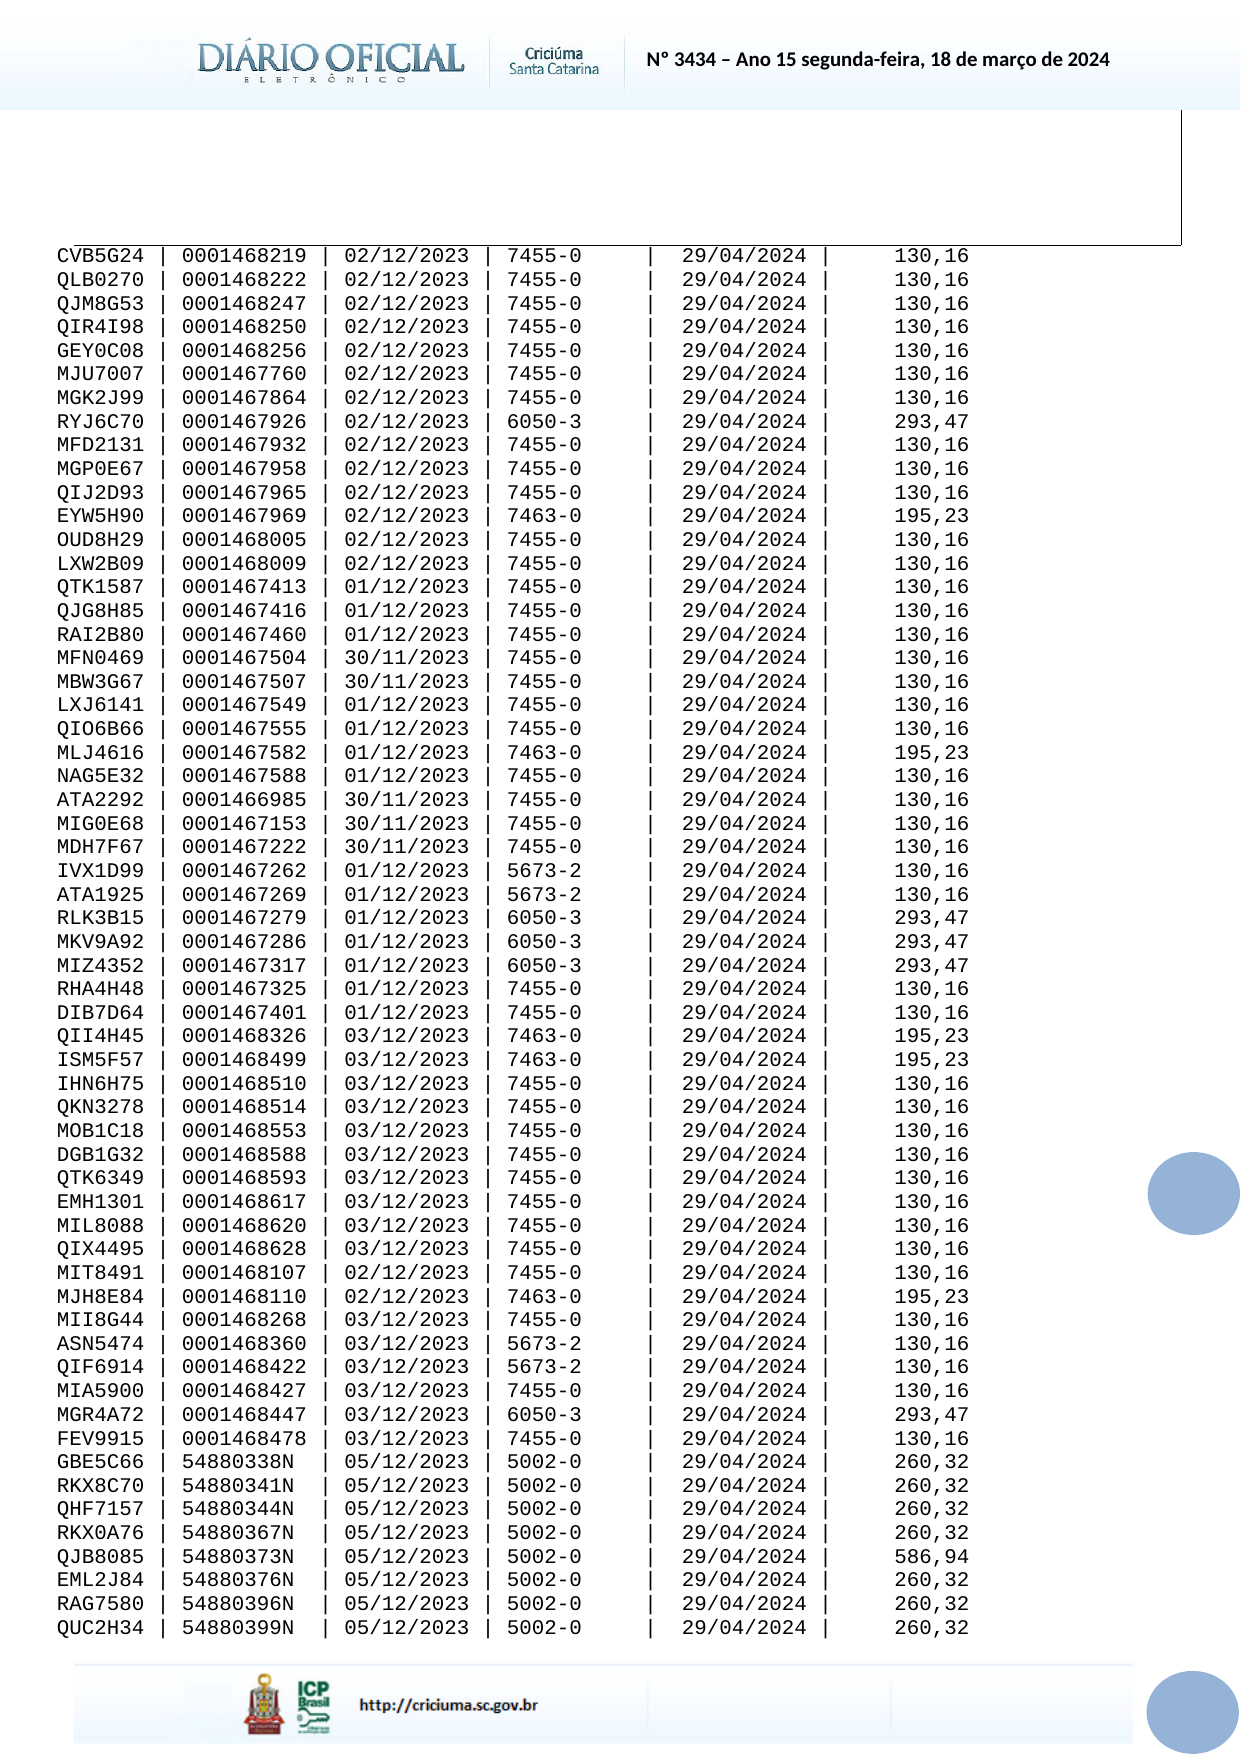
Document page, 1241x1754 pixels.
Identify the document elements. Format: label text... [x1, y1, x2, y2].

text MGP0E67 | 0001467958 | 02/12/2023 | 7455-0 | 29/04/2024 | 130,16 [44, 458, 1181, 482]
text QLB0270 | 0001468222 | 02/12/2023 | 7455-0 | 29/04/2024 | 130,16 [44, 269, 1181, 292]
text GEY0C08 | 0001468256 | 02/12/2023 | 7455-0 | 29/04/2024 | 130,16 [44, 340, 1181, 363]
text RAI2B80 | 0001467460 | 01/12/2023 | 7455-0 | 29/04/2024 | 130,16 [44, 623, 1181, 647]
text MLJ4616 | 0001467582 | 01/12/2023 | 7463-0 | 29/04/2024 | 195,23 [44, 742, 1181, 765]
text QIJ2D93 | 0001467965 | 02/12/2023 | 7455-0 | 29/04/2024 | 130,16 [44, 482, 1181, 505]
text QHF7157 | 54880344N | 05/12/2023 | 5002-0 | 29/04/2024 | 260,32 [44, 1498, 1181, 1522]
text MOB1C18 | 0001468553 | 03/12/2023 | 7455-0 | 29/04/2024 | 130,16 [44, 1120, 1181, 1144]
text MII8G44 | 0001468268 | 03/12/2023 | 7455-0 | 29/04/2024 | 130,16 [44, 1309, 1181, 1333]
text QIR4I98 | 0001468250 | 02/12/2023 | 7455-0 | 29/04/2024 | 130,16 [44, 316, 1181, 340]
text MIL8088 | 0001468620 | 03/12/2023 | 7455-0 | 29/04/2024 | 130,16 [44, 1215, 1181, 1238]
text ATA1925 | 0001467269 | 01/12/2023 | 5673-2 | 29/04/2024 | 130,16 [44, 884, 1181, 907]
text MFN0469 | 0001467504 | 30/11/2023 | 7455-0 | 29/04/2024 | 130,16 [44, 647, 1181, 671]
text RHA4H48 | 0001467325 | 01/12/2023 | 7455-0 | 29/04/2024 | 130,16 [44, 978, 1181, 1002]
text FEV9915 | 0001468478 | 03/12/2023 | 7455-0 | 29/04/2024 | 130,16 [44, 1427, 1181, 1451]
text EML2J84 | 54880376N | 05/12/2023 | 5002-0 | 29/04/2024 | 260,32 [44, 1569, 1181, 1593]
text MIT8491 | 0001468107 | 02/12/2023 | 7455-0 | 29/04/2024 | 130,16 [44, 1262, 1181, 1286]
text RLK3B15 | 0001467279 | 01/12/2023 | 6050-3 | 29/04/2024 | 293,47 [44, 907, 1181, 931]
text QUC2H34 | 54880399N | 05/12/2023 | 5002-0 | 29/04/2024 | 260,32 [44, 1617, 1181, 1640]
text QJM8G53 | 0001468247 | 02/12/2023 | 7455-0 | 29/04/2024 | 130,16 [44, 292, 1181, 316]
text MFD2131 | 0001467932 | 02/12/2023 | 7455-0 | 29/04/2024 | 130,16 [44, 434, 1181, 458]
text QIX4495 | 0001468628 | 03/12/2023 | 7455-0 | 29/04/2024 | 130,16 [44, 1238, 1181, 1262]
text QTK1587 | 0001467413 | 01/12/2023 | 7455-0 | 29/04/2024 | 130,16 [44, 576, 1181, 600]
text MBW3G67 | 0001467507 | 30/11/2023 | 7455-0 | 29/04/2024 | 130,16 [44, 671, 1181, 694]
text EMH1301 | 0001468617 | 03/12/2023 | 7455-0 | 29/04/2024 | 130,16 [44, 1191, 1153, 1215]
text EYW5H90 | 0001467969 | 02/12/2023 | 7463-0 | 29/04/2024 | 195,23 [44, 505, 1181, 529]
text RKX8C70 | 54880341N | 05/12/2023 | 5002-0 | 29/04/2024 | 260,32 [44, 1475, 1181, 1498]
text ISM5F57 | 0001468499 | 03/12/2023 | 7463-0 | 29/04/2024 | 195,23 [44, 1049, 1181, 1073]
text MJU7007 | 0001467760 | 02/12/2023 | 7455-0 | 29/04/2024 | 130,16 [44, 363, 1181, 387]
text DIB7D64 | 0001467401 | 01/12/2023 | 7455-0 | 29/04/2024 | 130,16 [44, 1002, 1181, 1026]
text MJH8E84 | 0001468110 | 02/12/2023 | 7463-0 | 29/04/2024 | 195,23 [44, 1286, 1181, 1309]
text QTK6349 | 0001468593 | 03/12/2023 | 7455-0 | 29/04/2024 | 130,16 [44, 1167, 1157, 1191]
text QII4H45 | 0001468326 | 03/12/2023 | 7463-0 | 29/04/2024 | 195,23 [44, 1026, 1181, 1049]
text ASN5474 | 0001468360 | 03/12/2023 | 5673-2 | 29/04/2024 | 130,16 [44, 1333, 1181, 1357]
text LXJ6141 | 0001467549 | 01/12/2023 | 7455-0 | 29/04/2024 | 130,16 [44, 694, 1181, 718]
text OUD8H29 | 0001468005 | 02/12/2023 | 7455-0 | 29/04/2024 | 130,16 [44, 529, 1181, 553]
text QIF6914 | 0001468422 | 03/12/2023 | 5673-2 | 29/04/2024 | 130,16 [44, 1357, 1181, 1380]
text RKX0A76 | 54880367N | 05/12/2023 | 5002-0 | 29/04/2024 | 260,32 [44, 1522, 1181, 1546]
text MIA5900 | 0001468427 | 03/12/2023 | 7455-0 | 29/04/2024 | 130,16 [44, 1380, 1181, 1404]
text DGB1G32 | 0001468588 | 03/12/2023 | 7455-0 | 29/04/2024 | 130,16 [44, 1144, 1181, 1167]
text GBE5C66 | 54880338N | 05/12/2023 | 5002-0 | 29/04/2024 | 260,32 [44, 1451, 1181, 1475]
text QJG8H85 | 0001467416 | 01/12/2023 | 7455-0 | 29/04/2024 | 130,16 [44, 600, 1181, 623]
text MDH7F67 | 0001467222 | 30/11/2023 | 7455-0 | 29/04/2024 | 130,16 [44, 836, 1181, 860]
text IHN6H75 | 0001468510 | 03/12/2023 | 7455-0 | 29/04/2024 | 130,16 [44, 1073, 1181, 1096]
text CVB5G24 | 0001468219 | 02/12/2023 | 7455-0 | 29/04/2024 | 130,16 [44, 245, 1181, 269]
text QIO6B66 | 0001467555 | 01/12/2023 | 7455-0 | 29/04/2024 | 130,16 [44, 718, 1181, 742]
text QJB8085 | 54880373N | 05/12/2023 | 5002-0 | 29/04/2024 | 586,94 [44, 1546, 1181, 1569]
text LXW2B09 | 0001468009 | 02/12/2023 | 7455-0 | 29/04/2024 | 130,16 [44, 553, 1181, 576]
text NAG5E32 | 0001467588 | 01/12/2023 | 7455-0 | 29/04/2024 | 130,16 [44, 765, 1181, 789]
text ATA2292 | 0001466985 | 30/11/2023 | 7455-0 | 29/04/2024 | 130,16 [44, 789, 1181, 813]
text MGK2J99 | 0001467864 | 02/12/2023 | 7455-0 | 29/04/2024 | 130,16 [44, 387, 1181, 411]
text QKN3278 | 0001468514 | 03/12/2023 | 7455-0 | 29/04/2024 | 130,16 [44, 1096, 1181, 1120]
text RAG7580 | 54880396N | 05/12/2023 | 5002-0 | 29/04/2024 | 260,32 [44, 1593, 1181, 1617]
text MIZ4352 | 0001467317 | 01/12/2023 | 6050-3 | 29/04/2024 | 293,47 [44, 954, 1181, 978]
text MGR4A72 | 0001468447 | 03/12/2023 | 6050-3 | 29/04/2024 | 293,47 [44, 1404, 1181, 1427]
text IVX1D99 | 0001467262 | 01/12/2023 | 5673-2 | 29/04/2024 | 130,16 [44, 860, 1181, 884]
text MKV9A92 | 0001467286 | 01/12/2023 | 6050-3 | 29/04/2024 | 293,47 [44, 931, 1181, 954]
text MIG0E68 | 0001467153 | 30/11/2023 | 7455-0 | 29/04/2024 | 130,16 [44, 813, 1181, 836]
text RYJ6C70 | 0001467926 | 02/12/2023 | 6050-3 | 29/04/2024 | 293,47 [44, 411, 1181, 434]
